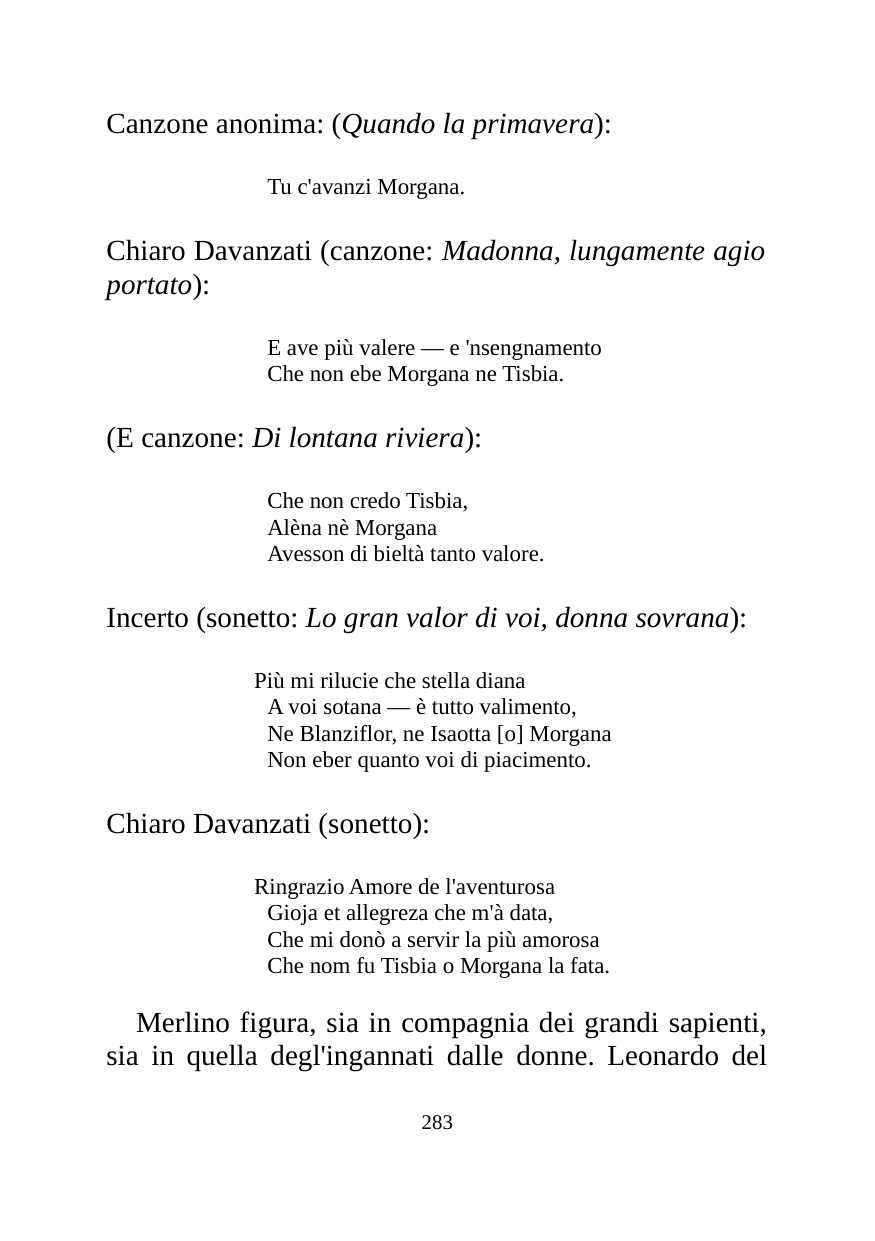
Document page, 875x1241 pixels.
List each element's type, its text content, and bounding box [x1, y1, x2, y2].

text Che non ebe Morgana ne Tisbia. [237, 360, 768, 387]
text Alèna nè Morgana [237, 513, 768, 540]
text Canzone anonima: (Quando la primavera): [106, 106, 768, 140]
text Incerto (sonetto: Lo gran valor di voi, donna sovrana): [106, 600, 768, 633]
text Ne Blanziflor, ne Isaotta [o] Morgana [237, 719, 768, 746]
text Tu c'avanzi Morgana. [237, 173, 768, 200]
text Più mi rilucie che stella diana [224, 667, 768, 693]
text Chiaro Davanzati (sonetto): [106, 806, 768, 839]
text A voi sotana — è tutto valimento, [237, 693, 768, 719]
text Merlino figura, sia in compagnia dei grandi sapienti, sia in quella degl'ingannati dalle donne. Leonardo del [106, 1005, 768, 1072]
text E ave più valere — e 'nsengnamento [237, 334, 768, 360]
text Avesson di bieltà tanto valore. [237, 540, 768, 566]
text (E canzone: Di lontana riviera): [106, 420, 768, 454]
text Chiaro Davanzati (canzone: Madonna, lungamente agio portato): [106, 233, 768, 300]
text Che nom fu Tisbia o Morgana la fata. [237, 952, 768, 978]
text Non eber quanto voi di piacimento. [237, 746, 768, 772]
text Che mi donò a servir la più amorosa [237, 926, 768, 952]
text Ringrazio Amore de l'aventurosa [224, 873, 768, 899]
text Che non credo Tisbia, [237, 487, 768, 513]
text Gioja et allegreza che m'à data, [237, 899, 768, 926]
